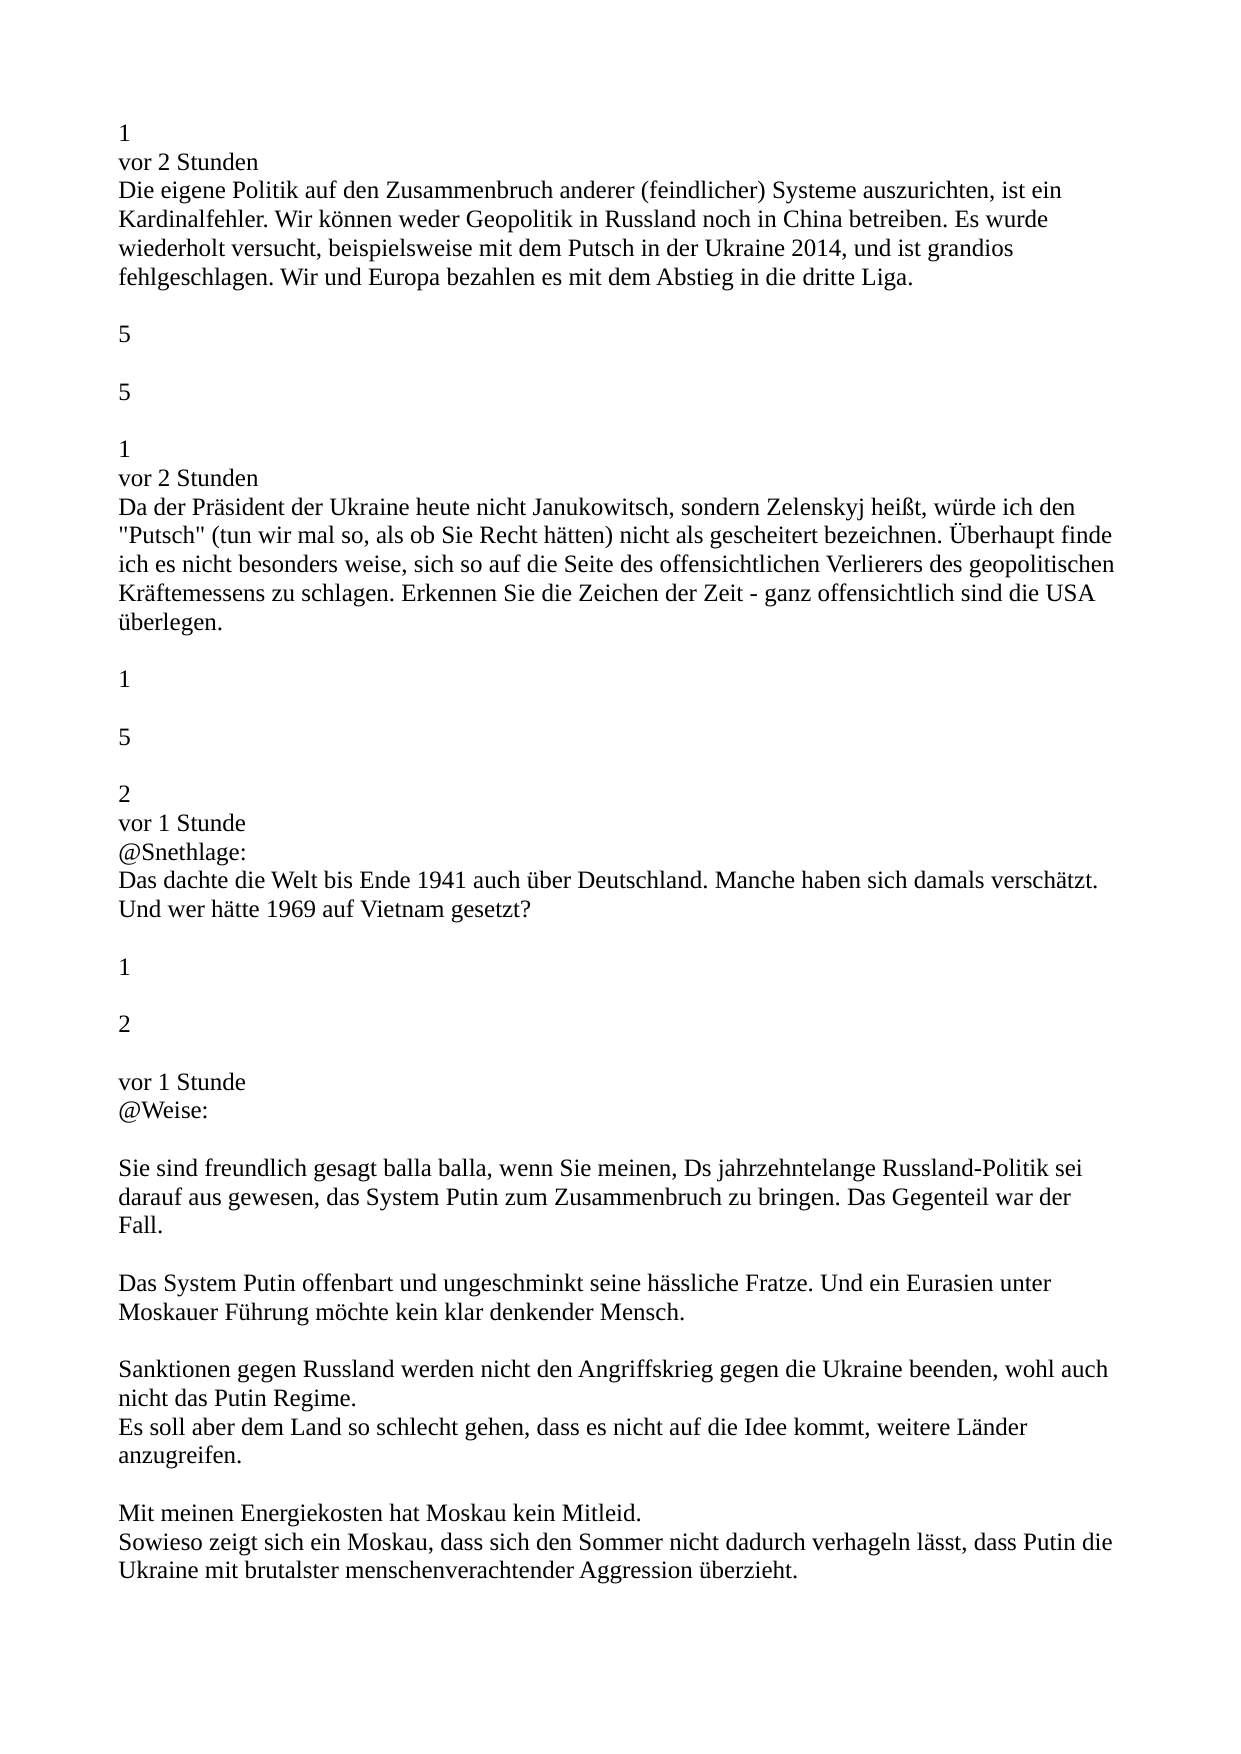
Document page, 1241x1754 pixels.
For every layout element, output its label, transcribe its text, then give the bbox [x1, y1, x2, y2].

text 2 [118, 779, 1122, 808]
text vor 1 Stunde [118, 1067, 1122, 1096]
text Sowieso zeigt sich ein Moskau, dass sich den Sommer nicht dadurch verhageln lässt, dass Putin die Ukraine mit brutalster menschenverachtender Aggression überzieht. [118, 1527, 1122, 1584]
text @Snethlage: [118, 837, 1122, 866]
text Da der Präsident der Ukraine heute nicht Janukowitsch, sondern Zelenskyj heißt, würde ich den "Putsch" (tun wir mal so, als ob Sie Recht hätten) nicht als gescheitert bezeichnen. Überhaupt finde ich es nicht besonders weise, sich so auf die Seite des offensichtlichen Verlierers des geopolitischen Kräftemessens zu schlagen. Erkennen Sie die Zeichen der Zeit - ganz offensichtlich sind die USA überlegen. [118, 492, 1122, 636]
text 1 [118, 952, 1122, 981]
text Sanktionen gegen Russland werden nicht den Angriffskrieg gegen die Ukraine beenden, wohl auch nicht das Putin Regime. [118, 1354, 1122, 1412]
text vor 1 Stunde [118, 808, 1122, 837]
text 2 [118, 1009, 1122, 1038]
text 5 [118, 377, 1122, 406]
text 1 [118, 118, 1122, 147]
text vor 2 Stunden [118, 463, 1122, 492]
text Das System Putin offenbart und ungeschminkt seine hässliche Fratze. Und ein Eurasien unter Moskauer Führung möchte kein klar denkender Mensch. [118, 1268, 1122, 1326]
text 5 [118, 319, 1122, 348]
text @Weise: [118, 1096, 1122, 1124]
text Das dachte die Welt bis Ende 1941 auch über Deutschland. Manche haben sich damals verschätzt. [118, 866, 1122, 894]
text Und wer hätte 1969 auf Vietnam gesetzt? [118, 894, 1122, 923]
text 5 [118, 722, 1122, 751]
text vor 2 Stunden [118, 147, 1122, 176]
text Sie sind freundlich gesagt balla balla, wenn Sie meinen, Ds jahrzehntelange Russland-Politik sei darauf aus gewesen, das System Putin zum Zusammenbruch zu bringen. Das Gegenteil war der Fall. [118, 1153, 1122, 1239]
text 1 [118, 434, 1122, 463]
text Es soll aber dem Land so schlecht gehen, dass es nicht auf die Idee kommt, weitere Länder anzugreifen. [118, 1412, 1122, 1469]
text Die eigene Politik auf den Zusammenbruch anderer (feindlicher) Systeme auszurichten, ist ein Kardinalfehler. Wir können weder Geopolitik in Russland noch in China betreiben. Es wurde wiederholt versucht, beispielsweise mit dem Putsch in der Ukraine 2014, und ist grandios fehlgeschlagen. Wir und Europa bezahlen es mit dem Abstieg in die dritte Liga. [118, 176, 1122, 291]
text Mit meinen Energiekosten hat Moskau kein Mitleid. [118, 1498, 1122, 1527]
text 1 [118, 664, 1122, 693]
